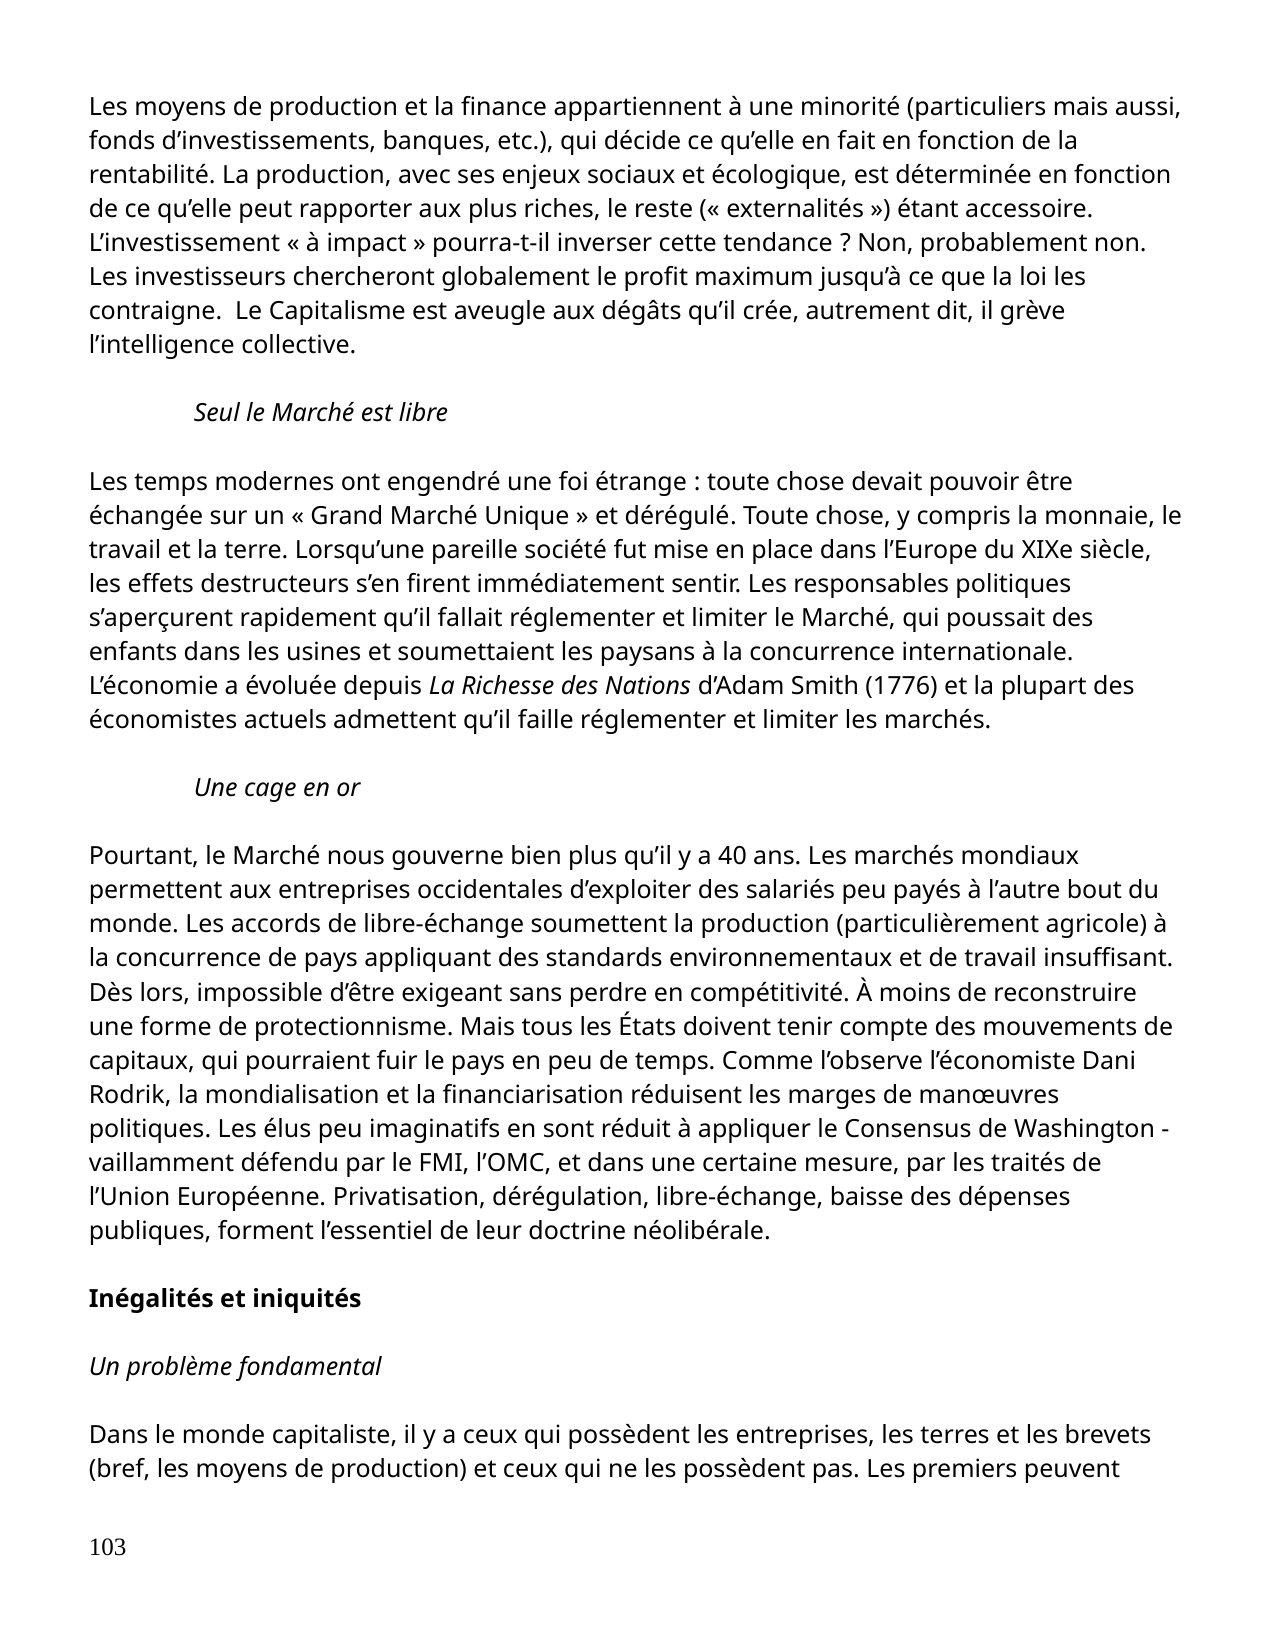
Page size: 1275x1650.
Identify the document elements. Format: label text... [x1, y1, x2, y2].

text Seul le Marché est libre [88, 395, 1186, 429]
text Un problème fondamental [88, 1349, 1186, 1383]
text Dans le monde capitaliste, il y a ceux qui possèdent les entreprises, les terres et les brevets (bref, les moyens de production) et ceux qui ne les possèdent pas. Les premiers peuvent [88, 1417, 1186, 1485]
text Les moyens de production et la finance appartiennent à une minorité (particuliers mais aussi, fonds d’investissements, banques, etc.), qui décide ce qu’elle en fait en fonction de la rentabilité. La production, avec ses enjeux sociaux et écologique, est déterminée en fonction de ce qu’elle peut rapporter aux plus riches, le reste (« externalités ») étant accessoire. L’investissement « à impact » pourra-t-il inverser cette tendance ? Non, probablement non. Les investisseurs chercheront globalement le profit maximum jusqu’à ce que la loi les contraigne. Le Capitalisme est aveugle aux dégâts qu’il crée, autrement dit, il grève l’intelligence collective. [88, 88, 1186, 361]
text Une cage en or [88, 770, 1186, 804]
text Inégalités et iniquités [88, 1281, 1186, 1315]
text Les temps modernes ont engendré une foi étrange : toute chose devait pouvoir être échangée sur un « Grand Marché Unique » et dérégulé. Toute chose, y compris la monnaie, le travail et la terre. Lorsqu’une pareille société fut mise en place dans l’Europe du XIXe siècle, les effets destructeurs s’en firent immédiatement sentir. Les responsables politiques s’aperçurent rapidement qu’il fallait réglementer et limiter le Marché, qui poussait des enfants dans les usines et soumettaient les paysans à la concurrence internationale. L’économie a évoluée depuis La Richesse des Nations d’Adam Smith (1776) et la plupart des économistes actuels admettent qu’il faille réglementer et limiter les marchés. [88, 463, 1186, 736]
text Pourtant, le Marché nous gouverne bien plus qu’il y a 40 ans. Les marchés mondiaux permettent aux entreprises occidentales d’exploiter des salariés peu payés à l’autre bout du monde. Les accords de libre-échange soumettent la production (particulièrement agricole) à la concurrence de pays appliquant des standards environnementaux et de travail insuffisant. Dès lors, impossible d’être exigeant sans perdre en compétitivité. À moins de reconstruire une forme de protectionnisme. Mais tous les États doivent tenir compte des mouvements de capitaux, qui pourraient fuir le pays en peu de temps. Comme l’observe l’économiste Dani Rodrik, la mondialisation et la financiarisation réduisent les marges de manœuvres politiques. Les élus peu imaginatifs en sont réduit à appliquer le Consensus de Washington - vaillamment défendu par le FMI, l’OMC, et dans une certaine mesure, par les traités de l’Union Européenne. Privatisation, dérégulation, libre-échange, baisse des dépenses publiques, forment l’essentiel de leur doctrine néolibérale. [88, 838, 1186, 1247]
